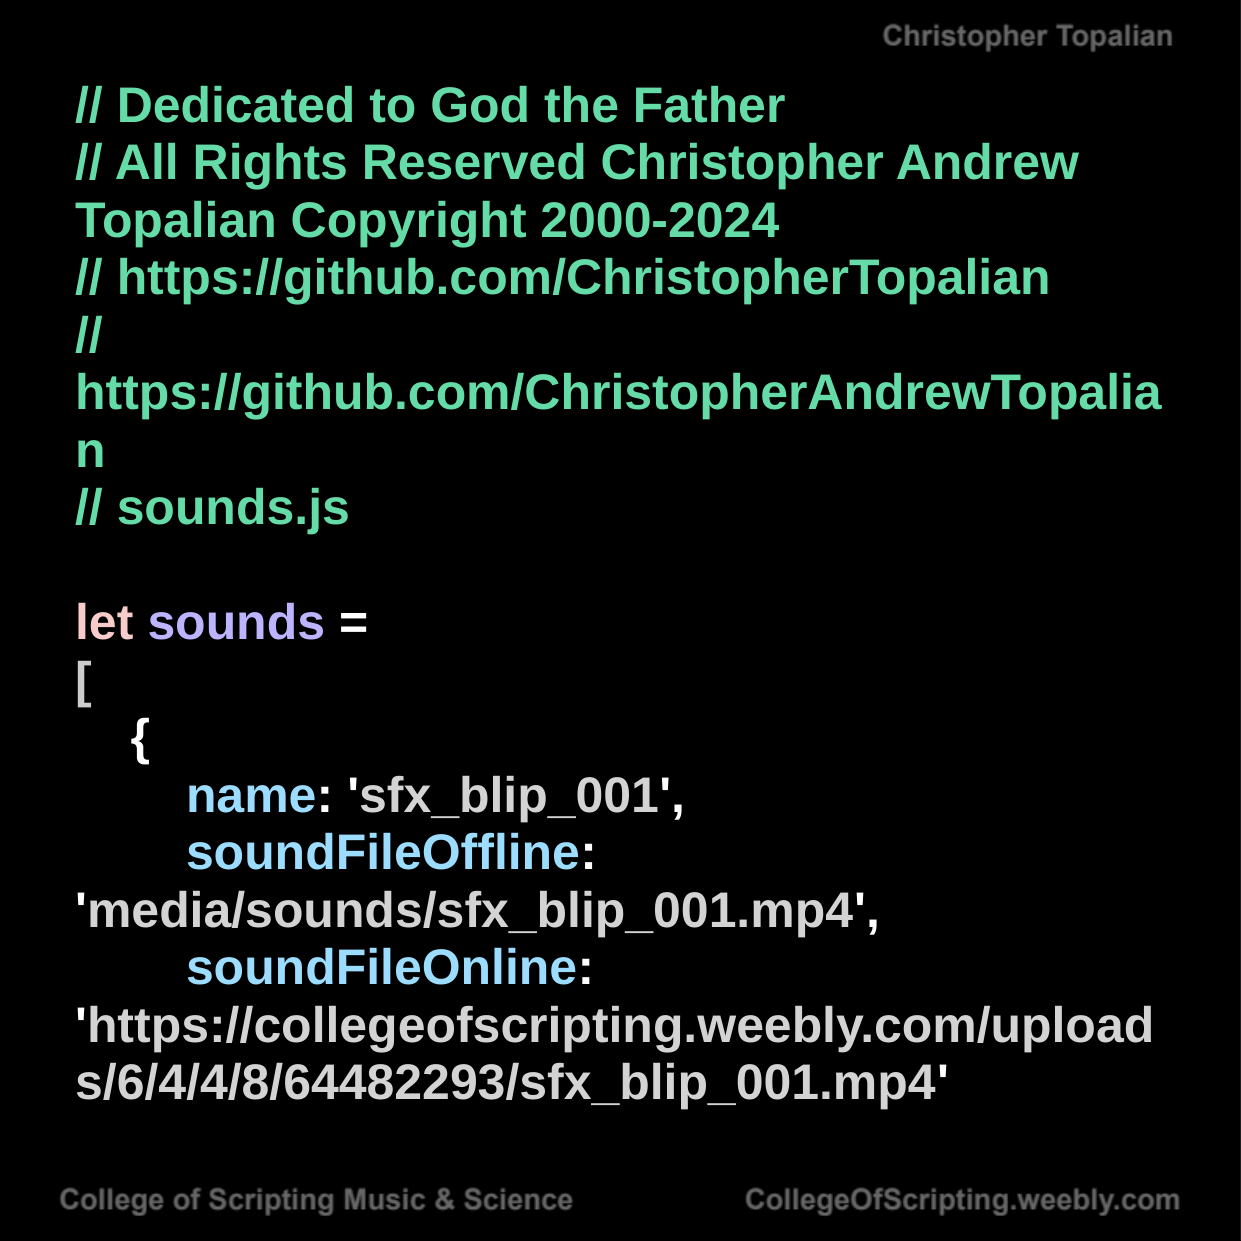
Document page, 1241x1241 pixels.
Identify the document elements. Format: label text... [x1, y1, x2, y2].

text let sounds = [75, 592, 1166, 650]
text name: 'sfx_blip_001', [75, 765, 1166, 822]
text soundFileOnline: 'https://collegeofscripting.weebly.com/uploads/6/4/4/8/64482293/sfx_blip_001.mp4' [75, 937, 1166, 1110]
text // sounds.js [75, 477, 1166, 535]
text // All Rights Reserved Christopher Andrew Topalian Copyright 2000-2024 [75, 132, 1166, 247]
text // Dedicated to God the Father [75, 75, 1166, 132]
text soundFileOffline: 'media/sounds/sfx_blip_001.mp4', [75, 822, 1166, 937]
text { [75, 707, 1166, 765]
text [ [75, 650, 1166, 707]
text // https://github.com/ChristopherAndrewTopalian [75, 305, 1166, 477]
text // https://github.com/ChristopherTopalian [75, 247, 1166, 305]
